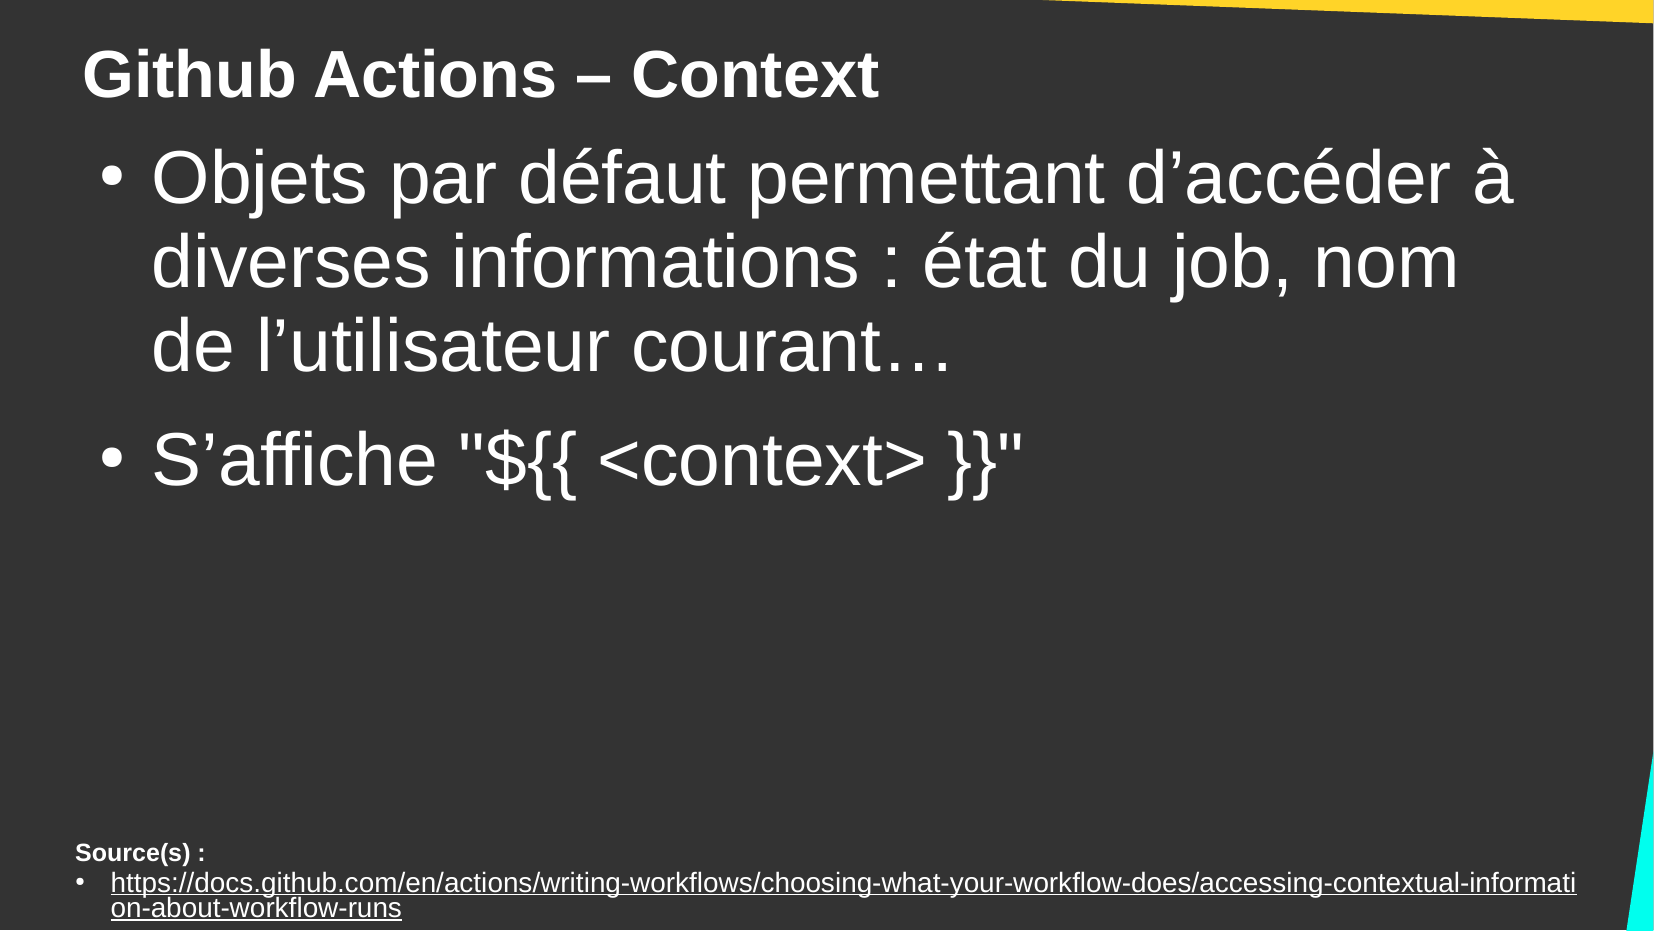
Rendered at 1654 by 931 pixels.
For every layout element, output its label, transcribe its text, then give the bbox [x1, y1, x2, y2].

list Objets par défaut permettant d’accéder à diverses informations : état du job, nom de l’utilisateur courant… S’affiche "${{ <context> }}" [80, 135, 1560, 544]
text_box [1042, 0, 1654, 24]
text_box [1626, 747, 1654, 931]
title Github Actions – Context [82, 37, 1489, 113]
text_box Source(s) : https://docs.github.com/en/actions/writing-workflows/choosing-what-your-workflow-does/accessing-contextual-information-about-workflow-runs [60, 799, 1607, 906]
